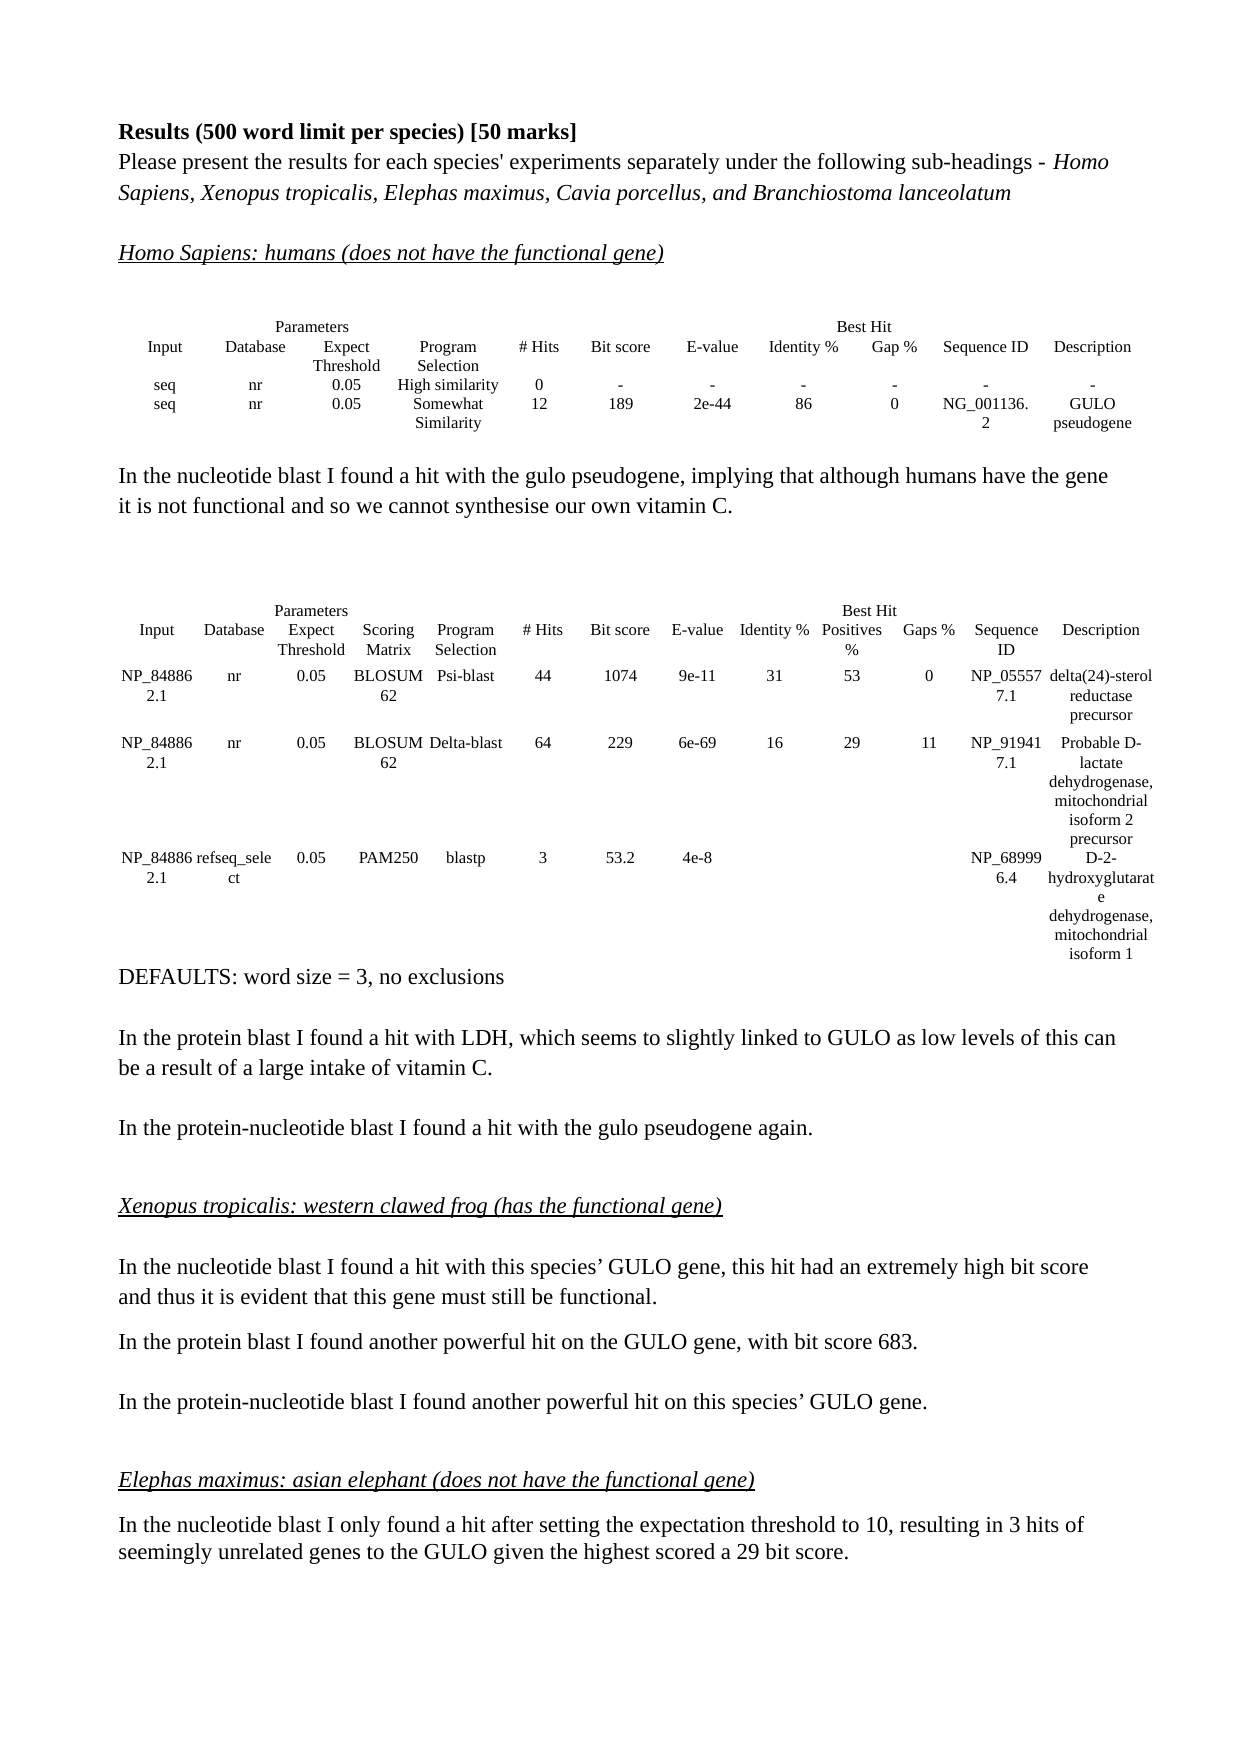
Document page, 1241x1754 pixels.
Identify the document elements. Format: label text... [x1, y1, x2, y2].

table_cell 0.05 [301, 394, 392, 432]
table_cell 4e-8 [659, 848, 736, 963]
table_cell 12 [504, 394, 574, 432]
table_cell blastp [427, 848, 504, 963]
table_header Parameters [120, 317, 504, 336]
text DEFAULTS: word size = 3, no exclusions In the protein blast I found a hit with LDH, which seems to slightly linked to GULO as low levels of this can be a result of a large intake of vitamin C. In the protein-nucleotide blast I found a hit with the gulo pseudogene again. [118, 963, 1122, 1174]
table_cell D-2-hydroxyglutarate dehydrogenase, mitochondrial isoform 1 [1045, 848, 1157, 963]
table_cell 0 [890, 666, 968, 733]
table_cell 189 [574, 394, 667, 432]
table_cell BLOSUM62 [350, 733, 427, 848]
table_cell 53 [813, 666, 890, 733]
table_cell 64 [504, 733, 581, 848]
table_cell - [1031, 375, 1154, 394]
table_cell Input [120, 336, 210, 375]
table_header # Hits [504, 601, 581, 666]
table_cell 3 [504, 848, 581, 963]
text Results (500 word limit per species) [50 marks] Please present the results for each species' experiments separately under the following sub-headings - Homo Sapiens, Xenopus tropicalis, Elephas maximus, Cavia porcellus, and Branchiostoma lanceolatum Homo Sapiens: humans (does not have the functional gene) [118, 118, 1122, 298]
table_cell Delta-blast [427, 733, 504, 848]
table_cell 29 [813, 733, 890, 848]
table_cell - [667, 375, 758, 394]
table_cell Input [118, 620, 195, 666]
table_cell 11 [890, 733, 968, 848]
table_cell NP_848862.1 [118, 666, 195, 733]
table_cell Description [1031, 336, 1154, 375]
table_cell 53.2 [581, 848, 659, 963]
table_cell Gap % [849, 336, 940, 375]
table_cell 0.05 [273, 848, 350, 963]
table_cell Sequence ID [940, 336, 1031, 375]
table_cell 1074 [581, 666, 659, 733]
table_header Best Hit [574, 317, 1154, 336]
table_cell 0 [504, 375, 574, 394]
table_cell Probable D-lactate dehydrogenase, mitochondrial isoform 2 precursor [1045, 733, 1157, 848]
table_cell NP_848862.1 [118, 848, 195, 963]
text In the nucleotide blast I only found a hit after setting the expectation threshold to 10, resulting in 3 hits of seemingly unrelated genes to the GULO given the highest scored a 29 bit score. [118, 1511, 1122, 1593]
table_cell NG_001136.2 [940, 394, 1031, 432]
table_cell NP_919417.1 [968, 733, 1045, 848]
table_cell 31 [736, 666, 813, 733]
table_cell Bit score [581, 620, 659, 666]
table_cell Program Selection [392, 336, 504, 375]
table_cell Identity % [736, 620, 813, 666]
table_cell 16 [736, 733, 813, 848]
table_cell - [758, 375, 849, 394]
table_cell Somewhat Similarity [392, 394, 504, 432]
table_cell 0 [849, 394, 940, 432]
text In the nucleotide blast I found a hit with the gulo pseudogene, implying that although humans have the gene it is not functional and so we cannot synthesise our own vitamin C. [118, 432, 1122, 582]
table_cell [813, 848, 890, 963]
table_cell 44 [504, 666, 581, 733]
table_cell Positives % [813, 620, 890, 666]
table_cell 229 [581, 733, 659, 848]
table_cell delta(24)-sterol reductase precursor [1045, 666, 1157, 733]
table_header # Hits [504, 317, 574, 375]
table_cell refseq_select [195, 848, 272, 963]
table_cell Description [1045, 620, 1157, 666]
table_cell NP_848862.1 [118, 733, 195, 848]
table_cell 6e-69 [659, 733, 736, 848]
text In the protein blast I found another powerful hit on the GULO gene, with bit score 683. In the protein-nucleotide blast I found another powerful hit on this species’ GULO gene. [118, 1328, 1122, 1448]
text Xenopus tropicalis: western clawed frog (has the functional gene) In the nucleotide blast I found a hit with this species’ GULO gene, this hit had an extremely high bit score and thus it is evident that this gene must still be functional. [118, 1192, 1122, 1309]
table_cell - [940, 375, 1031, 394]
table_cell NP_689996.4 [968, 848, 1045, 963]
table_cell - [849, 375, 940, 394]
table_cell nr [210, 394, 301, 432]
table_cell Scoring Matrix [350, 620, 427, 666]
table_cell [736, 848, 813, 963]
table_cell seq [120, 394, 210, 432]
table_cell Gaps % [890, 620, 968, 666]
table_cell Sequence ID [968, 620, 1045, 666]
table_cell 0.05 [273, 733, 350, 848]
table_cell nr [195, 733, 272, 848]
table_cell nr [210, 375, 301, 394]
table_cell Database [195, 620, 272, 666]
table_cell seq [120, 375, 210, 394]
table_cell Database [210, 336, 301, 375]
table_cell BLOSUM62 [350, 666, 427, 733]
table_cell Expect Threshold [273, 620, 350, 666]
table_cell Expect Threshold [301, 336, 392, 375]
table_cell Bit score [574, 336, 667, 375]
text Elephas maximus: asian elephant (does not have the functional gene) [118, 1467, 1122, 1493]
table_cell 2e-44 [667, 394, 758, 432]
table_header Best Hit [581, 601, 1157, 620]
table_cell nr [195, 666, 272, 733]
table_cell 86 [758, 394, 849, 432]
table_cell E-value [667, 336, 758, 375]
table_cell E-value [659, 620, 736, 666]
table_cell Identity % [758, 336, 849, 375]
table_cell Program Selection [427, 620, 504, 666]
table_cell 0.05 [273, 666, 350, 733]
table_cell 9e-11 [659, 666, 736, 733]
table_cell - [574, 375, 667, 394]
table_cell High similarity [392, 375, 504, 394]
table_header Parameters [118, 601, 504, 620]
table_cell [890, 848, 968, 963]
table_cell Psi-blast [427, 666, 504, 733]
table_cell GULO pseudogene [1031, 394, 1154, 432]
table_cell NP_055577.1 [968, 666, 1045, 733]
table_cell PAM250 [350, 848, 427, 963]
table_cell 0.05 [301, 375, 392, 394]
